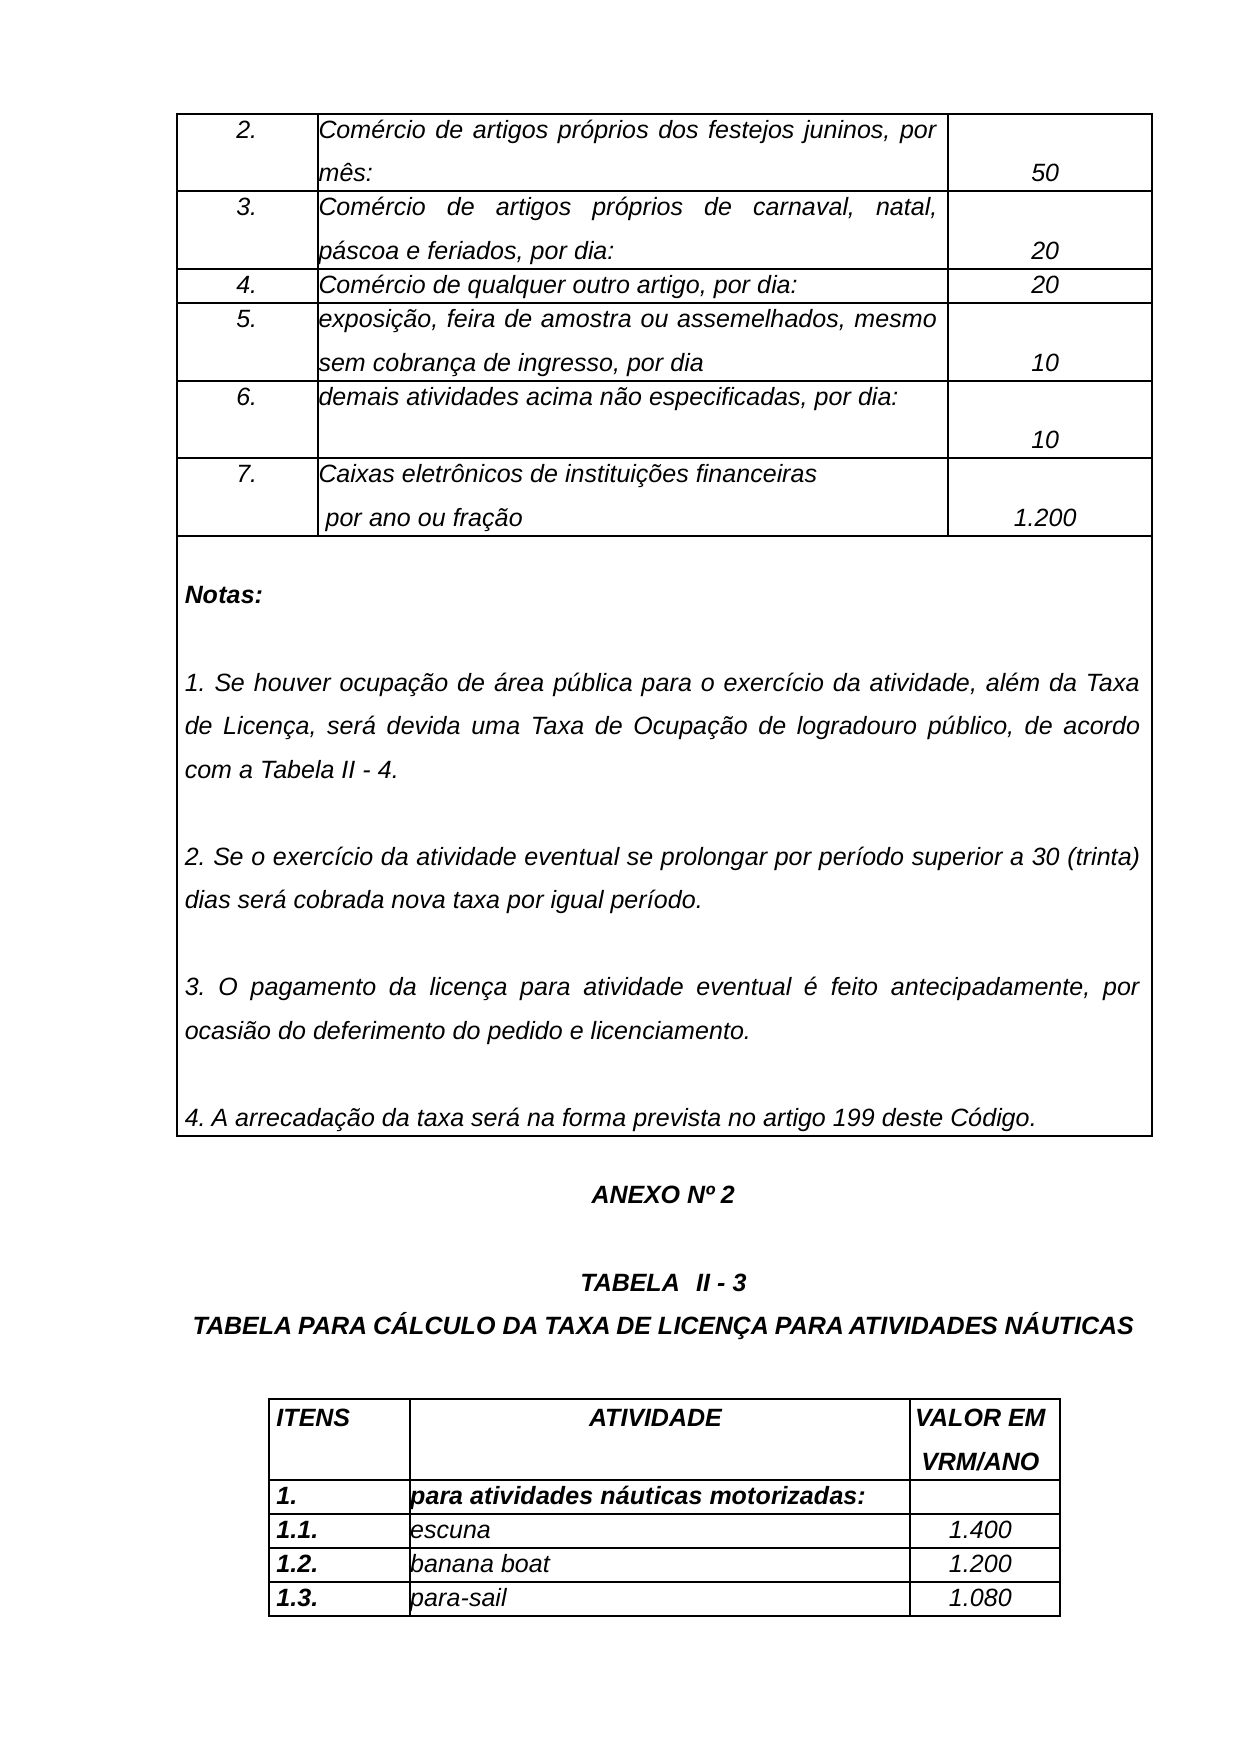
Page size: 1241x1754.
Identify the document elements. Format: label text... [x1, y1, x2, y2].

subtitle ANEXO Nº 2 [177, 1180, 1152, 1209]
table_cell 50 [949, 115, 1151, 190]
subtitle TABELA II - 3 [177, 1267, 1152, 1297]
table_cell Comércio de artigos próprios de carnaval, natal, páscoa e feriados, por dia: [319, 192, 947, 268]
table_cell 1.400 [911, 1515, 1059, 1547]
table_header ATIVIDADE [411, 1400, 909, 1479]
table_cell demais atividades acima não especificadas, por dia: [319, 382, 947, 457]
table_cell 1.2. [270, 1549, 409, 1581]
table_cell 1.200 [949, 459, 1151, 535]
table_cell 1.080 [911, 1583, 1059, 1615]
table_cell 20 [949, 270, 1151, 302]
table_header ITENS [270, 1400, 409, 1479]
table_cell 3. [178, 192, 317, 268]
table_cell Notas: 1. Se houver ocupação de área pública para o exercício da atividade, além da Taxa de Licença, será devida uma Taxa de Ocupação de logradouro público, de acordo com a Tabela II - 4. 2. Se o exercício da atividade eventual se prolongar por período superior a 30 (trinta) dias será cobrada nova taxa por igual período. 3. O pagamento da licença para atividade eventual é feito antecipadamente, por ocasião do deferimento do pedido e licenciamento. 4. A arrecadação da taxa será na forma prevista no artigo 199 deste Código. [178, 537, 1151, 1135]
table_cell Comércio de qualquer outro artigo, por dia: [319, 270, 947, 302]
table_cell exposição, feira de amostra ou assemelhados, mesmo sem cobrança de ingresso, por dia [319, 304, 947, 379]
table_cell banana boat [411, 1549, 909, 1581]
table_cell 1.200 [911, 1549, 1059, 1581]
table_cell 20 [949, 192, 1151, 268]
table_cell Comércio de artigos próprios dos festejos juninos, por mês: [319, 115, 947, 190]
table_cell 4. [178, 270, 317, 302]
table_cell 2. [178, 115, 317, 190]
table_cell 6. [178, 382, 317, 457]
table_cell 7. [178, 459, 317, 535]
table_cell [911, 1481, 1059, 1513]
table_cell 10 [949, 382, 1151, 457]
table_cell 10 [949, 304, 1151, 379]
table_cell 5. [178, 304, 317, 379]
subtitle TABELA PARA CÁLCULO DA TAXA DE LICENÇA PARA ATIVIDADES NÁUTICAS [177, 1311, 1152, 1340]
table_cell escuna [411, 1515, 909, 1547]
table_cell 1.3. [270, 1583, 409, 1615]
table_cell 1.1. [270, 1515, 409, 1547]
table_cell 1. [270, 1481, 409, 1513]
table_header VALOR EM VRM/ANO [911, 1400, 1059, 1479]
table_cell para-sail [411, 1583, 909, 1615]
table_cell para atividades náuticas motorizadas: [411, 1481, 909, 1513]
table_cell Caixas eletrônicos de instituições financeiras por ano ou fração [319, 459, 947, 535]
